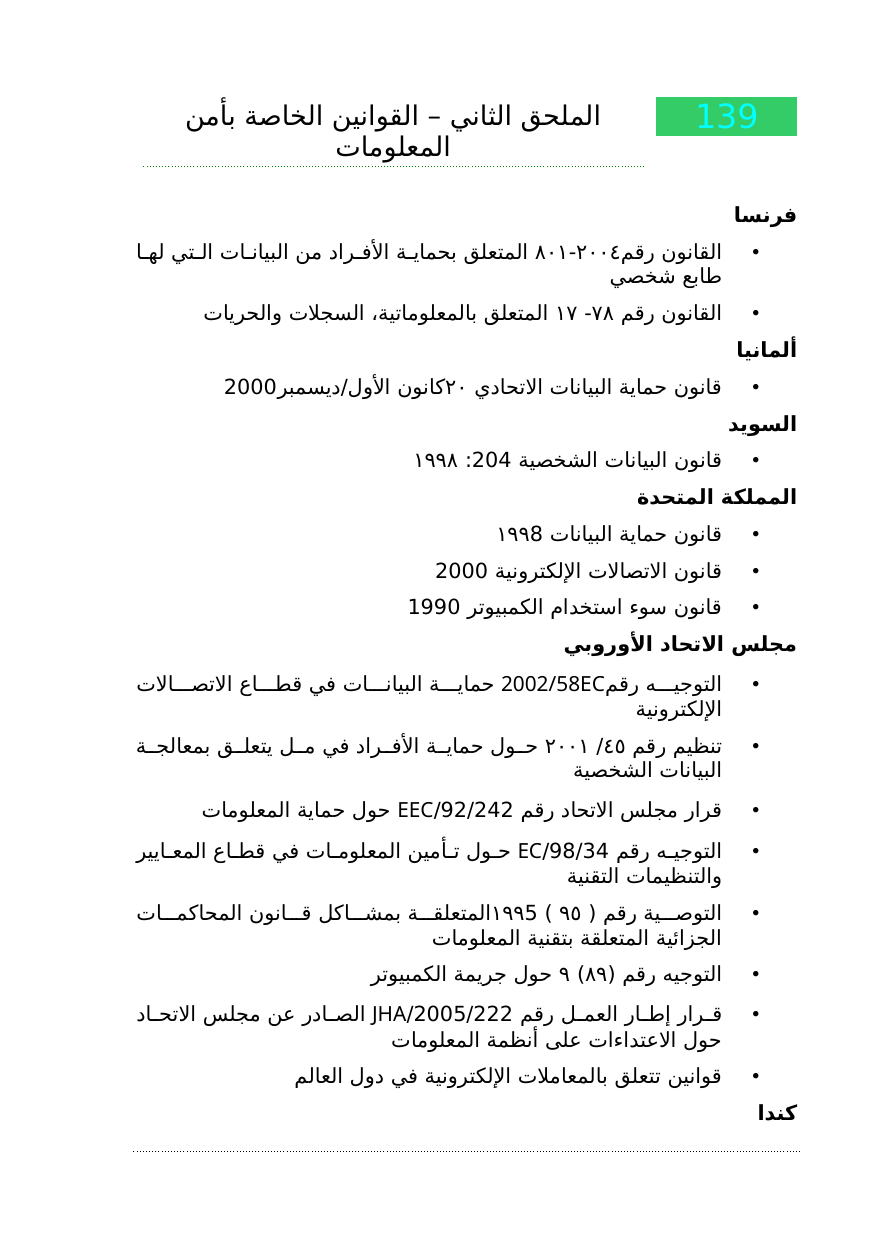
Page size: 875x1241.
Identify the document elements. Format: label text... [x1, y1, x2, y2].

list القانون رقم ٧٨- ١٧ المتعلق بالمعلوماتية، السجلات والحريات [136, 301, 760, 326]
list قانون الاتصالات الإلكترونية 2000 [136, 559, 760, 583]
text مجلس الاتحاد الأوروبي [136, 632, 797, 656]
list التوصية رقم ( ٩٥ ) ١٩٩5المتعلقة بمشاكل قانون المحاكمات الجزائية المتعلقة بتقنية المعلومات [136, 901, 760, 950]
list قانون حماية البيانات الاتحادي ٢٠كانون الأول/ديسمبر2000 [136, 375, 760, 399]
text كندا [136, 1101, 797, 1125]
text السويد [136, 412, 797, 436]
list القانون رقم٢٠٠٤-٨٠١ المتعلق بحماية الأفراد من البيانات التي لها طابع شخصي [136, 240, 760, 289]
list تنظيم رقم ٤٥/ ٢٠٠١ حول حماية الأفراد في مل يتعلق بمعالجة البيانات الشخصية [136, 734, 760, 783]
list قانون حماية البيانات ١٩٩8 [136, 522, 760, 546]
list التوجيه رقم (٨٩) ٩ حول جريمة الكمبيوتر [136, 962, 760, 987]
text ألمانيا [136, 338, 797, 362]
list التوجيه رقم2002/58EC حماية البيانات في قطاع الاتصالات الإلكترونية [136, 669, 760, 722]
list قرار مجلس الاتحاد رقم 92/242/EEC حول حماية المعلومات [136, 795, 760, 824]
text المملكة المتحدة [136, 485, 797, 509]
list قانون البيانات الشخصية 204: ١٩٩٨ [136, 448, 760, 473]
text فرنسا [136, 203, 797, 228]
list قرار إطار العمل رقم 2005/222/JHA الصادر عن مجلس الاتحاد حول الاعتداءات على أنظمة المعلومات [136, 999, 760, 1052]
list قوانين تتعلق بالمعاملات الإلكترونية في دول العالم [136, 1064, 760, 1089]
list قانون سوء استخدام الكمبيوتر 1990 [136, 595, 760, 620]
list التوجيه رقم 98/34/EC حول تأمين المعلومات في قطاع المعايير والتنظيمات التقنية [136, 836, 760, 889]
